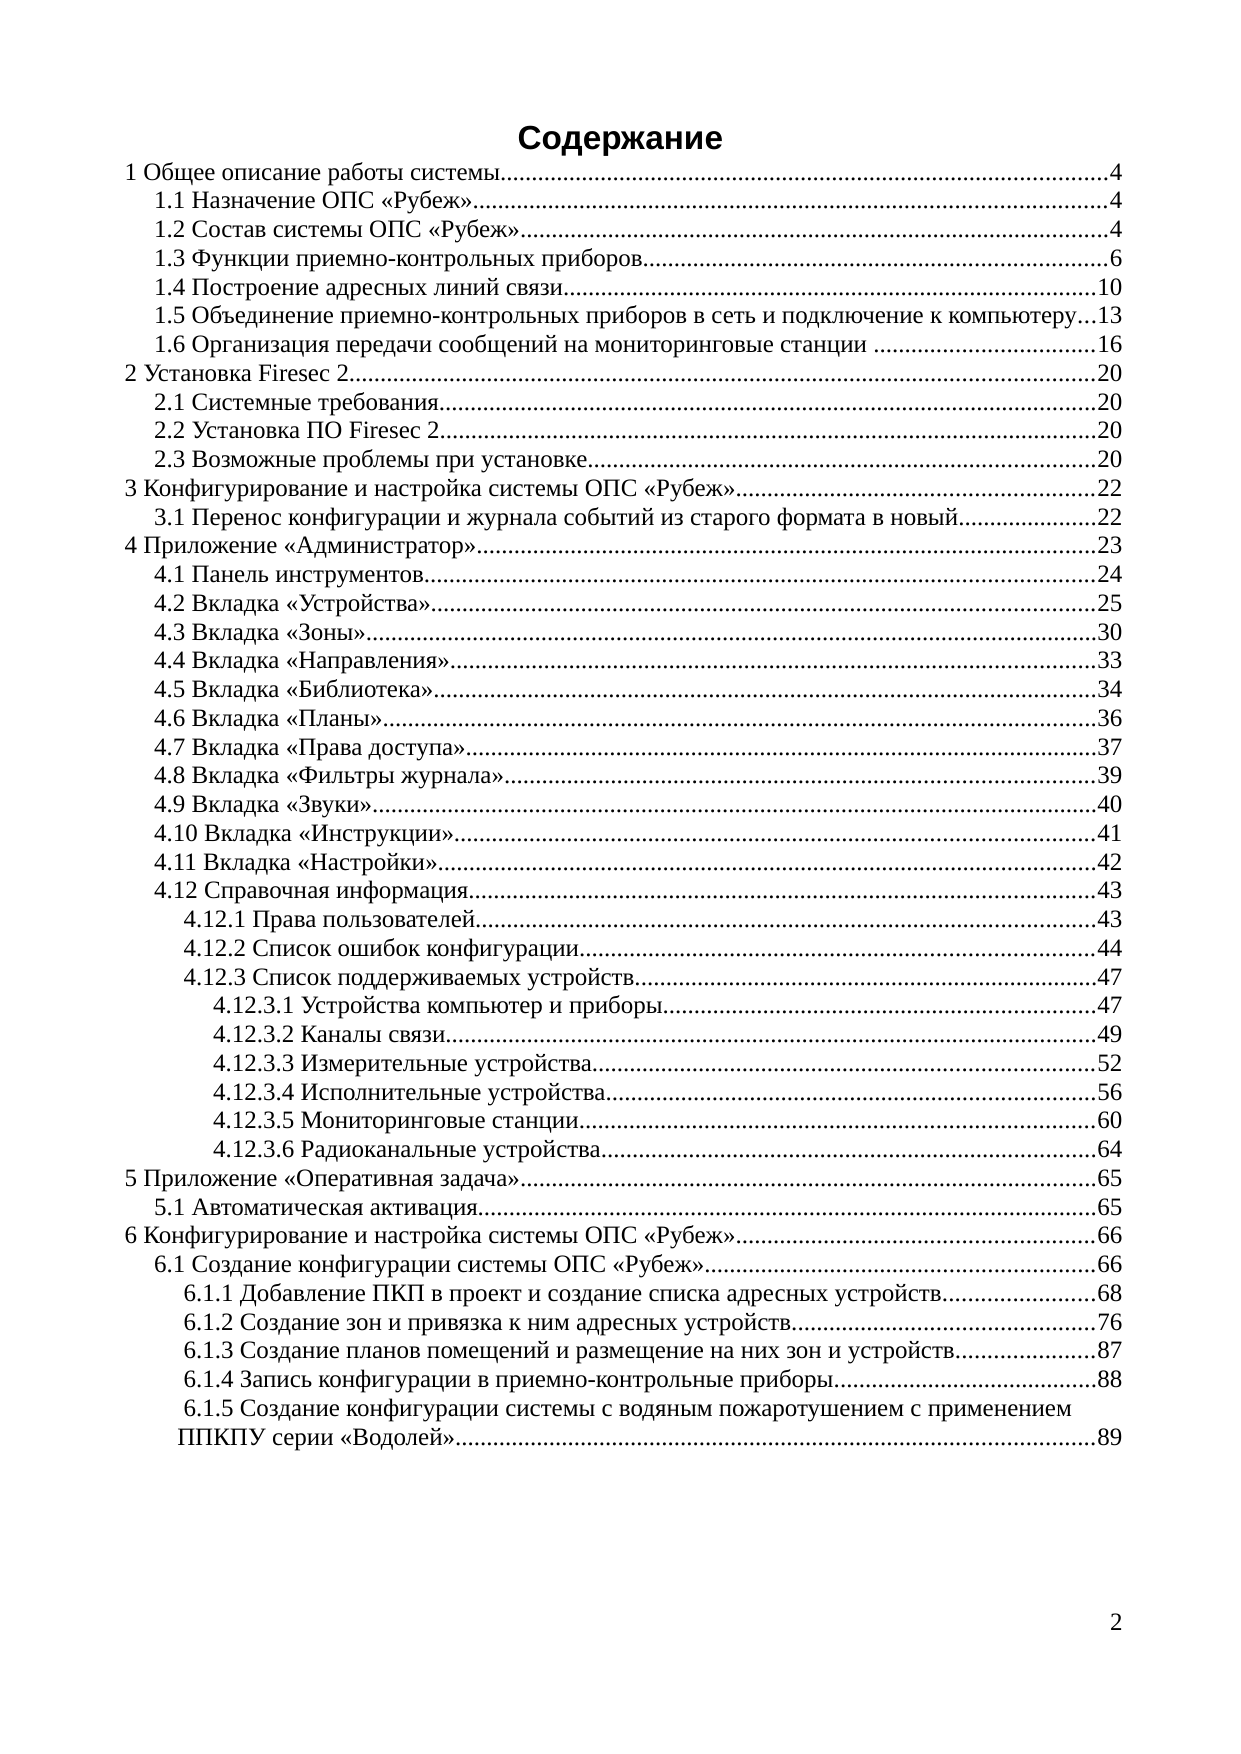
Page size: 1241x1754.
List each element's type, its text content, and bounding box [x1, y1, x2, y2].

text 1.4 Построение адресных линий связи 10 [148, 272, 1122, 300]
text 4.12.1 Права пользователей. 43 [177, 904, 1122, 933]
text 4.12.3.3 Измерительные устройства. 52 [207, 1048, 1122, 1077]
text 4.12.3.6 Радиоканальные устройства. 64 [207, 1134, 1122, 1163]
text 6.1.1 Добавление ПКП в проект и создание списка адресных устройств 68 [177, 1278, 1122, 1307]
text 4.4 Вкладка «Направления» 33 [148, 645, 1122, 674]
text 4.8 Вкладка «Фильтры журнала» 39 [148, 760, 1122, 789]
text 4.12.3.5 Мониторинговые станции 60 [207, 1105, 1122, 1134]
text 6 Конфигурирование и настройка системы ОПС «Рубеж» 66 [118, 1220, 1122, 1249]
text 1.6 Организация передачи сообщений на мониторинговые станции 16 [148, 329, 1122, 358]
text 4.12.2 Список ошибок конфигурации. 44 [177, 933, 1122, 962]
text 1.1 Назначение ОПС «Рубеж» 4 [148, 185, 1122, 214]
text 4.12 Справочная информация 43 [148, 875, 1122, 904]
text 5 Приложение «Оперативная задача» 65 [118, 1163, 1122, 1192]
text 6.1.2 Создание зон и привязка к ним адресных устройств. 76 [177, 1307, 1122, 1335]
text 4.12.3.1 Устройства компьютер и приборы. 47 [207, 990, 1122, 1019]
text 4.11 Вкладка «Настройки» 42 [148, 847, 1122, 875]
text 6.1.5 Создание конфигурации системы с водяным пожаротушением с применением ППКПУ серии «Водолей» 89 [177, 1393, 1122, 1450]
text 6.1 Создание конфигурации системы ОПС «Рубеж» 66 [148, 1249, 1122, 1278]
text 4.10 Вкладка «Инструкции» 41 [148, 818, 1122, 847]
text 2.2 Установка ПО Firesec 2 20 [148, 415, 1122, 444]
text 6.1.3 Создание планов помещений и размещение на них зон и устройств. 87 [177, 1335, 1122, 1364]
text 4.12.3.2 Каналы связи 49 [207, 1019, 1122, 1048]
text 4.9 Вкладка «Звуки» 40 [148, 789, 1122, 818]
text 4.2 Вкладка «Устройства» 25 [148, 588, 1122, 617]
text 4.6 Вкладка «Планы» 36 [148, 703, 1122, 732]
text 4 Приложение «Администратор» 23 [118, 530, 1122, 559]
text 2.3 Возможные проблемы при установке 20 [148, 444, 1122, 473]
text 1.5 Объединение приемно-контрольных приборов в сеть и подключение к компьютеру 13 [148, 300, 1122, 329]
text 4.7 Вкладка «Права доступа». 37 [148, 732, 1122, 760]
subtitle Содержание [118, 118, 1122, 157]
text 4.1 Панель инструментов 24 [148, 559, 1122, 588]
text 2 Установка Firesec 2 20 [118, 358, 1122, 387]
text 6.1.4 Запись конфигурации в приемно-контрольные приборы. 88 [177, 1364, 1122, 1393]
text 3 Конфигурирование и настройка системы ОПС «Рубеж» 22 [118, 473, 1122, 502]
text 4.12.3 Список поддерживаемых устройств. 47 [177, 962, 1122, 990]
text 2.1 Системные требования 20 [148, 387, 1122, 415]
text 4.3 Вкладка «Зоны» 30 [148, 617, 1122, 645]
text 1 Общее описание работы системы 4 [118, 157, 1122, 185]
text 4.5 Вкладка «Библиотека» 34 [148, 674, 1122, 703]
text 4.12.3.4 Исполнительные устройства. 56 [207, 1077, 1122, 1105]
text 5.1 Автоматическая активация 65 [148, 1192, 1122, 1220]
text 1.3 Функции приемно-контрольных приборов 6 [148, 243, 1122, 272]
text 3.1 Перенос конфигурации и журнала событий из старого формата в новый 22 [148, 502, 1122, 530]
text 1.2 Состав системы ОПС «Рубеж» 4 [148, 214, 1122, 243]
